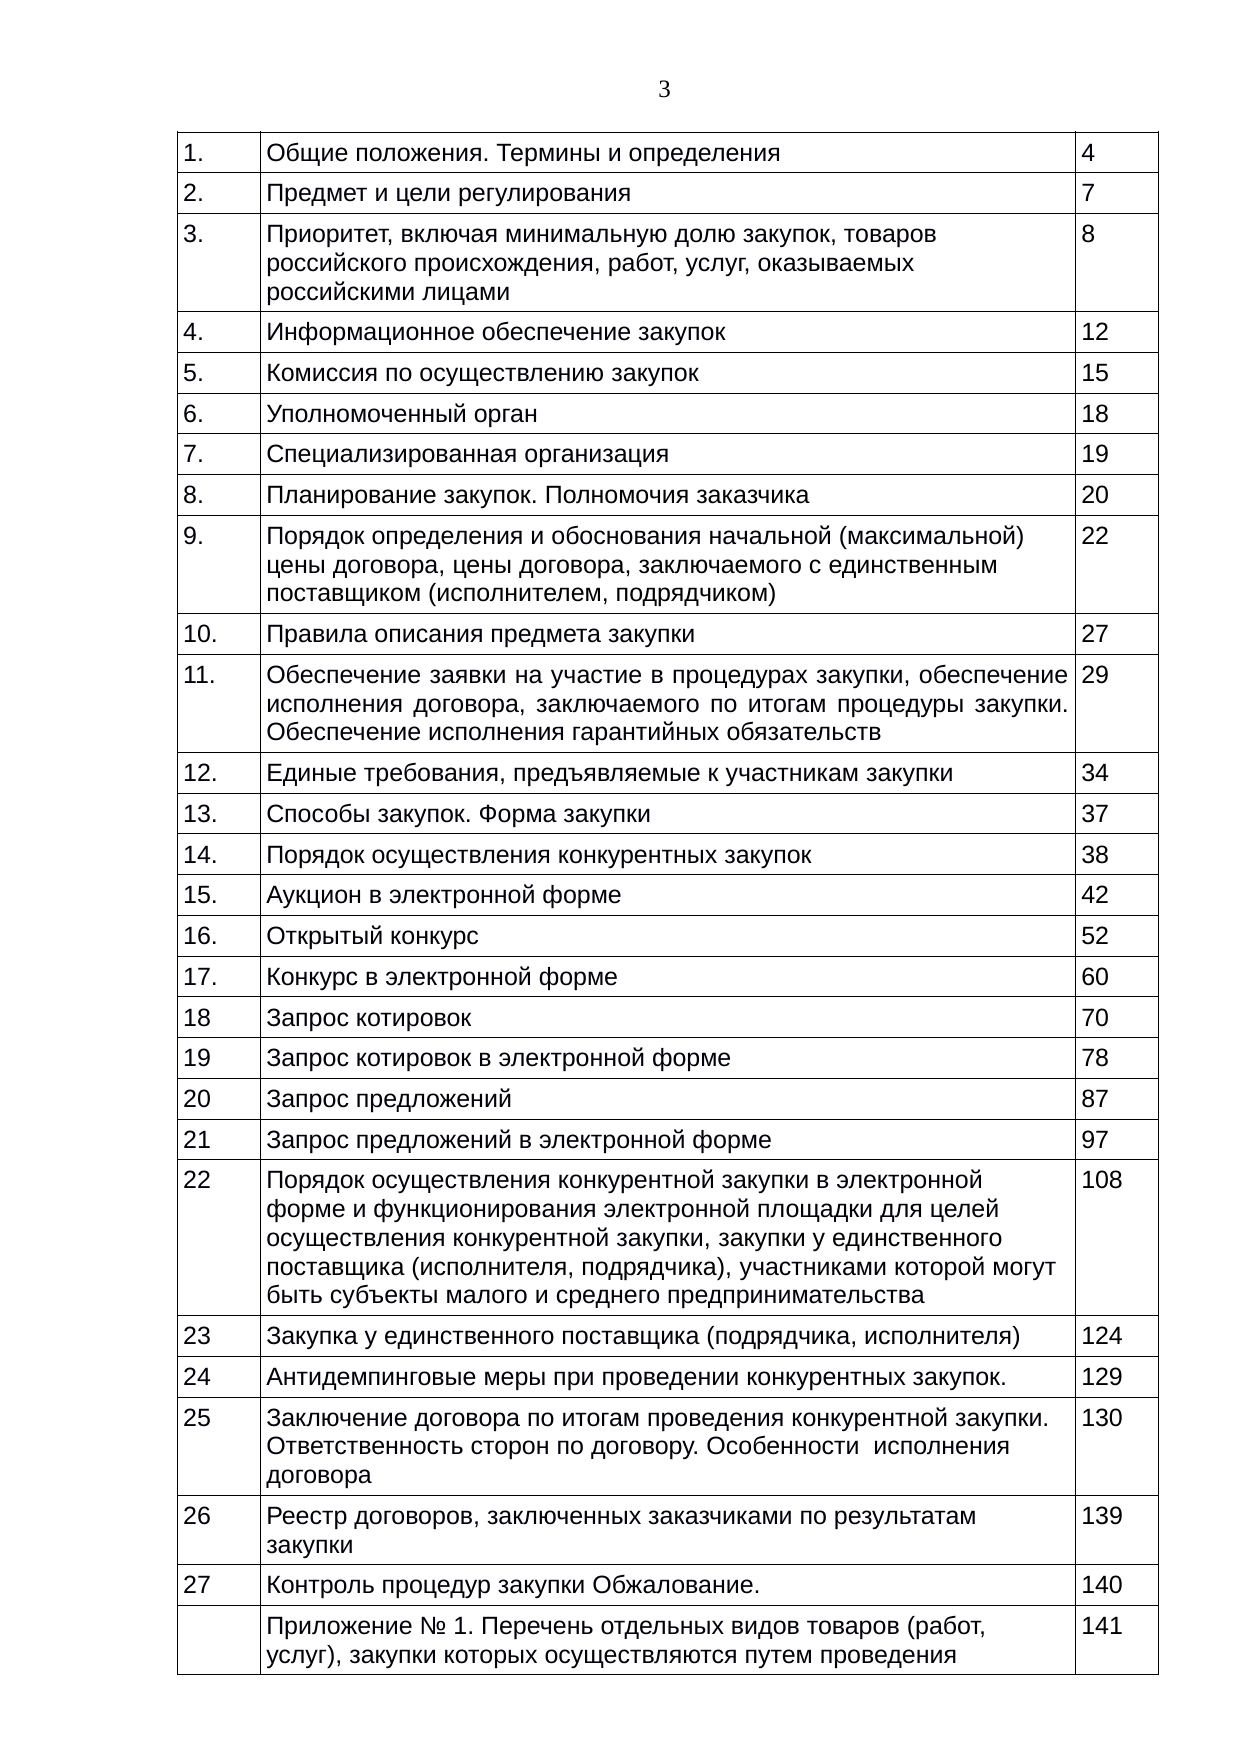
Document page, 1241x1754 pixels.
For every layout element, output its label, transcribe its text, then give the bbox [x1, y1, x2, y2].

table_cell 18 [178, 997, 260, 1037]
table_cell Антидемпинговые меры при проведении конкурентных закупок. [261, 1357, 1075, 1396]
table_cell [178, 1606, 260, 1674]
table_cell 6. [178, 394, 260, 433]
table_cell 42 [1076, 875, 1158, 915]
table_cell 130 [1076, 1398, 1158, 1494]
table_cell Предмет и цели регулирования [261, 173, 1075, 213]
table_cell 97 [1076, 1120, 1158, 1159]
table_cell 52 [1076, 916, 1158, 956]
table_cell 25 [178, 1398, 260, 1494]
table_cell 87 [1076, 1079, 1158, 1118]
table_cell Планирование закупок. Полномочия заказчика [261, 475, 1075, 515]
table_cell 21 [178, 1120, 260, 1159]
table_cell 37 [1076, 794, 1158, 833]
table_cell 14. [178, 834, 260, 874]
table_cell Единые требования, предъявляемые к участникам закупки [261, 753, 1075, 793]
table_cell 11. [178, 655, 260, 752]
table_cell 139 [1076, 1496, 1158, 1564]
table_cell Способы закупок. Форма закупки [261, 794, 1075, 833]
table_cell 124 [1076, 1316, 1158, 1356]
table_cell Контроль процедур закупки Обжалование. [261, 1565, 1075, 1605]
table_cell 12 [1076, 312, 1158, 352]
table_cell Порядок осуществления конкурентной закупки в электронной форме и функционирования электронной площадки для целей осуществления конкурентной закупки, закупки у единственного поставщика (исполнителя, подрядчика), участниками которой могут быть субъекты малого и среднего предпринимательства [261, 1160, 1075, 1315]
table_cell 8. [178, 475, 260, 515]
table_cell Порядок определения и обоснования начальной (максимальной) цены договора, цены договора, заключаемого с единственным поставщиком (исполнителем, подрядчиком) [261, 516, 1075, 613]
table_cell Запрос котировок в электронной форме [261, 1038, 1075, 1078]
table_cell 8 [1076, 214, 1158, 311]
table_cell 22 [1076, 516, 1158, 613]
table_cell Аукцион в электронной форме [261, 875, 1075, 915]
table_cell Обеспечение заявки на участие в процедурах закупки, обеспечение исполнения договора, заключаемого по итогам процедуры закупки. Обеспечение исполнения гарантийных обязательств [261, 655, 1075, 752]
table_cell 4 [1076, 133, 1158, 172]
table_cell Уполномоченный орган [261, 394, 1075, 433]
table_cell Запрос предложений в электронной форме [261, 1120, 1075, 1159]
table_cell 20 [178, 1079, 260, 1118]
table_cell 141 [1076, 1606, 1158, 1674]
table_cell 17. [178, 957, 260, 996]
table_cell 19 [178, 1038, 260, 1078]
table_cell Специализированная организация [261, 434, 1075, 474]
table_cell Конкурс в электронной форме [261, 957, 1075, 996]
table_cell 108 [1076, 1160, 1158, 1315]
table_cell Закупка у единственного поставщика (подрядчика, исполнителя) [261, 1316, 1075, 1356]
table_cell Запрос предложений [261, 1079, 1075, 1118]
table_cell 9. [178, 516, 260, 613]
table_cell 1. [178, 133, 260, 172]
table_cell 78 [1076, 1038, 1158, 1078]
table_cell 34 [1076, 753, 1158, 793]
table_cell 3. [178, 214, 260, 311]
table_cell 10. [178, 614, 260, 654]
table_cell Комиссия по осуществлению закупок [261, 353, 1075, 392]
table_cell 70 [1076, 997, 1158, 1037]
table_cell 24 [178, 1357, 260, 1396]
table_cell Общие положения. Термины и определения [261, 133, 1075, 172]
table_cell 129 [1076, 1357, 1158, 1396]
table_cell 19 [1076, 434, 1158, 474]
table_cell 26 [178, 1496, 260, 1564]
table_cell 15 [1076, 353, 1158, 392]
table_cell 38 [1076, 834, 1158, 874]
table_cell 15. [178, 875, 260, 915]
table_cell Приоритет, включая минимальную долю закупок, товаров российского происхождения, работ, услуг, оказываемых российскими лицами [261, 214, 1075, 311]
table_cell 140 [1076, 1565, 1158, 1605]
table_cell 7. [178, 434, 260, 474]
table_cell 22 [178, 1160, 260, 1315]
table_cell Порядок осуществления конкурентных закупок [261, 834, 1075, 874]
table_cell Запрос котировок [261, 997, 1075, 1037]
table_cell Приложение № 1. Перечень отдельных видов товаров (работ, услуг), закупки которых осуществляются путем проведения [261, 1606, 1075, 1674]
table_cell 4. [178, 312, 260, 352]
table_cell 12. [178, 753, 260, 793]
table_cell 23 [178, 1316, 260, 1356]
table_cell Заключение договора по итогам проведения конкурентной закупки. Ответственность сторон по договору. Особенности исполнения договора [261, 1398, 1075, 1494]
table_cell Правила описания предмета закупки [261, 614, 1075, 654]
table_cell 29 [1076, 655, 1158, 752]
table_cell 27 [178, 1565, 260, 1605]
table_cell Реестр договоров, заключенных заказчиками по результатам закупки [261, 1496, 1075, 1564]
table_cell Информационное обеспечение закупок [261, 312, 1075, 352]
table_cell 2. [178, 173, 260, 213]
table_cell 27 [1076, 614, 1158, 654]
table_cell 13. [178, 794, 260, 833]
table_cell 16. [178, 916, 260, 956]
table_cell Открытый конкурс [261, 916, 1075, 956]
table_cell 5. [178, 353, 260, 392]
table_cell 18 [1076, 394, 1158, 433]
table_cell 20 [1076, 475, 1158, 515]
table_cell 60 [1076, 957, 1158, 996]
table_cell 7 [1076, 173, 1158, 213]
